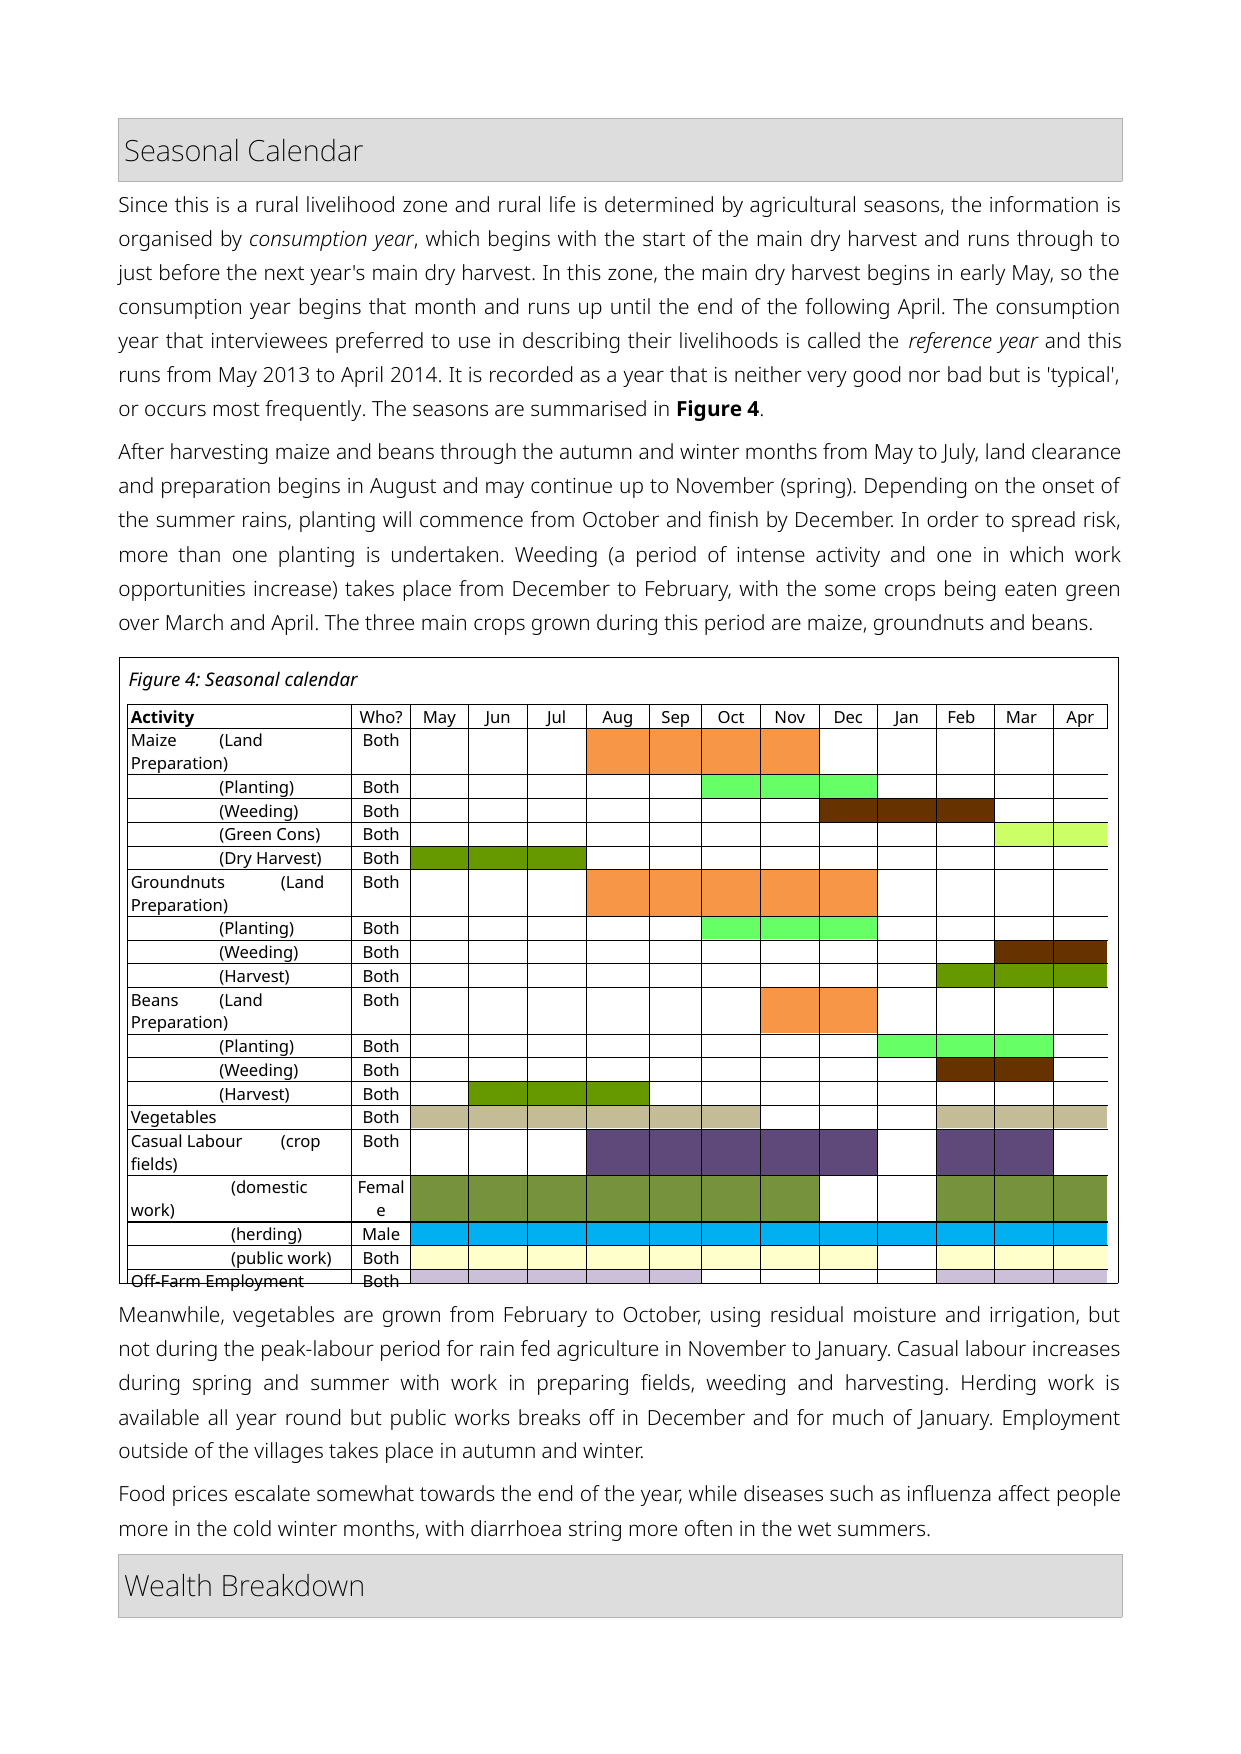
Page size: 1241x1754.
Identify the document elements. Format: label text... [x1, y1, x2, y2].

table_cell [650, 729, 701, 774]
table_cell [995, 941, 1053, 963]
table_cell [761, 941, 819, 963]
table_cell [820, 1176, 877, 1221]
table_cell Both [352, 1246, 410, 1269]
table_cell [937, 941, 994, 963]
table_cell (Dry Harvest) [128, 847, 351, 869]
table_header Nov [761, 705, 819, 728]
table_cell Both [352, 1130, 410, 1175]
table_cell (Planting) [128, 775, 351, 798]
table_cell Female [352, 1176, 410, 1221]
table_cell [878, 1223, 936, 1245]
table_cell [528, 964, 586, 987]
table_cell [411, 799, 468, 822]
table_cell [469, 1130, 527, 1175]
table_cell [995, 917, 1053, 939]
table_cell [411, 1246, 468, 1269]
table_cell [469, 870, 527, 916]
table_cell [587, 941, 649, 963]
text After harvesting maize and beans through the autumn and winter months from May to July, land clearance and preparation begins in August and may continue up to November (spring). Depending on the onset of the summer rains, planting will commence from October and finish by December. In order to spread risk, more than one planting is undertaken. Weeding (a period of intense activity and one in which work opportunities increase) takes place from December to February, with the some crops being eaten green over March and April. The three main crops grown during this period are maize, groundnuts and beans. [118, 437, 1122, 636]
table_cell [469, 964, 527, 987]
table_cell [650, 941, 701, 963]
table_cell [469, 1246, 527, 1269]
table_cell [937, 729, 994, 774]
table_cell [528, 1176, 586, 1221]
table_cell (Weeding) [128, 941, 351, 963]
table_cell [411, 823, 468, 846]
table_cell [469, 988, 527, 1033]
table_cell [820, 1246, 877, 1269]
table_cell Casual Labour (crop fields) [128, 1130, 351, 1175]
table_cell [878, 1106, 936, 1128]
table_cell Both [352, 799, 410, 822]
table_cell [820, 1270, 877, 1283]
table_cell [937, 1106, 994, 1128]
table_header Aug [587, 705, 649, 728]
table_cell [1054, 1246, 1107, 1269]
table_cell [878, 1246, 936, 1269]
table_cell [995, 870, 1053, 916]
table_header Oct [702, 705, 760, 728]
table_cell Beans (Land Preparation) [128, 988, 351, 1033]
table_cell [937, 964, 994, 987]
table_cell [587, 1176, 649, 1221]
table_header Jul [528, 705, 586, 728]
table_cell [820, 799, 877, 822]
table_cell [878, 799, 936, 822]
table_cell [469, 1082, 527, 1105]
table_cell [1054, 775, 1107, 798]
table_cell [1054, 729, 1107, 774]
table_cell [587, 1106, 649, 1128]
table_header Apr [1054, 705, 1107, 728]
table_cell [702, 988, 760, 1033]
table_cell [528, 1058, 586, 1081]
table_header Jun [469, 705, 527, 728]
table_cell [411, 1035, 468, 1057]
table_cell [820, 988, 877, 1033]
table_cell [702, 1058, 760, 1081]
table_cell [411, 1082, 468, 1105]
table_cell [995, 729, 1053, 774]
table_cell [469, 1106, 527, 1128]
table_cell [411, 1176, 468, 1221]
table_cell [937, 1082, 994, 1105]
table_cell [1054, 847, 1107, 869]
table_cell [587, 917, 649, 939]
table_cell [650, 988, 701, 1033]
table_cell [650, 1223, 701, 1245]
table_cell [587, 1082, 649, 1105]
table_cell [1054, 1223, 1107, 1245]
table_cell Both [352, 1106, 410, 1128]
table_cell [1054, 799, 1107, 822]
table_cell [1054, 1035, 1107, 1057]
table_cell Both [352, 964, 410, 987]
table_cell [878, 775, 936, 798]
table_cell [528, 870, 586, 916]
table_cell [702, 941, 760, 963]
table_cell [820, 917, 877, 939]
table_cell [878, 1082, 936, 1105]
table_cell [1054, 917, 1107, 939]
table_cell [995, 1058, 1053, 1081]
table_cell [1054, 1082, 1107, 1105]
table_cell [411, 1130, 468, 1175]
table_cell (public work) [128, 1246, 351, 1269]
table_cell [995, 847, 1053, 869]
table_cell [995, 775, 1053, 798]
table_cell [820, 870, 877, 916]
table_cell [469, 1035, 527, 1057]
table_cell [650, 823, 701, 846]
table_cell (Planting) [128, 917, 351, 939]
table_cell [650, 799, 701, 822]
table_cell [587, 1130, 649, 1175]
table_header Activity [128, 705, 351, 728]
table_cell [937, 1176, 994, 1221]
table_header Dec [820, 705, 877, 728]
table_cell (Planting) [128, 1035, 351, 1057]
table_cell [878, 1176, 936, 1221]
table_cell [411, 988, 468, 1033]
table_cell [1054, 1058, 1107, 1081]
table_cell [650, 775, 701, 798]
table_cell [469, 847, 527, 869]
table_cell [411, 964, 468, 987]
table_cell [411, 1223, 468, 1245]
table_header May [411, 705, 468, 728]
table_header Seasonal Calendar [119, 119, 1122, 181]
text Figure 4: Seasonal calendar [128, 666, 1109, 692]
table_cell [761, 1130, 819, 1175]
table_cell [820, 1130, 877, 1175]
table_cell [937, 1130, 994, 1175]
table_cell [878, 941, 936, 963]
table_cell [820, 941, 877, 963]
table_cell Both [352, 1058, 410, 1081]
table_cell [411, 847, 468, 869]
table_cell [1054, 870, 1107, 916]
table_cell Both [352, 729, 410, 774]
table_cell [995, 1035, 1053, 1057]
table_cell [995, 1246, 1053, 1269]
table_cell [995, 1176, 1053, 1221]
table_cell Both [352, 823, 410, 846]
table_cell [528, 1106, 586, 1128]
table_cell Both [352, 775, 410, 798]
table_cell [878, 1058, 936, 1081]
table_cell [587, 823, 649, 846]
table_cell [878, 988, 936, 1033]
table_cell [650, 1082, 701, 1105]
table_cell [820, 847, 877, 869]
table_cell [650, 1106, 701, 1128]
table_cell [1054, 1130, 1107, 1175]
table_header Jan [878, 705, 936, 728]
table_header Who? [352, 705, 410, 728]
table_cell [1054, 1106, 1107, 1128]
table_cell [411, 870, 468, 916]
table_cell [702, 1270, 760, 1283]
table_cell [761, 1082, 819, 1105]
table_cell [650, 847, 701, 869]
table_cell [469, 917, 527, 939]
table_cell [761, 1058, 819, 1081]
table_cell [878, 917, 936, 939]
table_cell (domestic work) [128, 1176, 351, 1221]
table_cell [995, 823, 1053, 846]
table_cell [587, 1058, 649, 1081]
table_cell [411, 917, 468, 939]
table_cell [1054, 823, 1107, 846]
table_cell [411, 775, 468, 798]
table_cell Both [352, 988, 410, 1033]
table_cell [702, 1082, 760, 1105]
table_cell [702, 1106, 760, 1128]
table_cell [937, 1035, 994, 1057]
table_cell [702, 964, 760, 987]
table_cell [587, 1270, 649, 1283]
table_cell [587, 799, 649, 822]
table_cell [528, 847, 586, 869]
table_cell [1054, 941, 1107, 963]
table_cell [702, 775, 760, 798]
table_cell [937, 799, 994, 822]
table_cell [1054, 988, 1107, 1033]
table_cell [761, 775, 819, 798]
table_cell [702, 1035, 760, 1057]
table_cell (Weeding) [128, 799, 351, 822]
table_cell [937, 1270, 994, 1283]
table_cell [820, 1223, 877, 1245]
table_cell [995, 1270, 1053, 1283]
table_cell [761, 870, 819, 916]
table_cell [820, 729, 877, 774]
table_cell [528, 1082, 586, 1105]
table_cell [937, 1223, 994, 1245]
table_cell [761, 917, 819, 939]
table_cell [469, 941, 527, 963]
table_cell (herding) [128, 1223, 351, 1245]
table_cell [761, 823, 819, 846]
table_cell [528, 1223, 586, 1245]
text Food prices escalate somewhat towards the end of the year, while diseases such as influenza affect people more in the cold winter months, with diarrhoea string more often in the wet summers. [118, 1479, 1122, 1542]
table_cell [528, 1270, 586, 1283]
table_cell [650, 1058, 701, 1081]
table_cell [820, 1035, 877, 1057]
table_cell Both [352, 917, 410, 939]
table_cell [937, 847, 994, 869]
text Meanwhile, vegetables are grown from February to October, using residual moisture and irrigation, but not during the peak-labour period for rain fed agriculture in November to January. Casual labour increases during spring and summer with work in preparing fields, weeding and harvesting. Herding work is available all year round but public works breaks off in December and for much of January. Employment outside of the villages takes place in autumn and winter. [118, 651, 1122, 1465]
table_cell [650, 1246, 701, 1269]
table_cell [820, 1106, 877, 1128]
table_cell [878, 1035, 936, 1057]
table_cell [528, 941, 586, 963]
table_cell [469, 1223, 527, 1245]
table_header Mar [995, 705, 1053, 728]
table_cell [820, 1082, 877, 1105]
table_cell Both [352, 870, 410, 916]
table_cell [761, 847, 819, 869]
table_cell [878, 1270, 936, 1283]
table_cell [937, 988, 994, 1033]
table_cell [1054, 1270, 1107, 1283]
table_cell [411, 941, 468, 963]
table_cell Male [352, 1223, 410, 1245]
table_cell [702, 1176, 760, 1221]
table_cell [1054, 1176, 1107, 1221]
table_cell [995, 988, 1053, 1033]
table_cell [878, 847, 936, 869]
table_cell [761, 1246, 819, 1269]
table_cell [702, 1223, 760, 1245]
table_cell [528, 775, 586, 798]
table_cell [469, 1270, 527, 1283]
table_cell [702, 799, 760, 822]
table_cell [702, 823, 760, 846]
table_cell [650, 964, 701, 987]
table_cell [587, 964, 649, 987]
table_cell [528, 988, 586, 1033]
table_cell [761, 964, 819, 987]
table_cell [937, 1246, 994, 1269]
table_cell [587, 1223, 649, 1245]
table_cell [528, 1246, 586, 1269]
table_cell Groundnuts (Land Preparation) [128, 870, 351, 916]
table_cell [587, 1246, 649, 1269]
table_cell [937, 775, 994, 798]
table_cell Off-Farm Employment [128, 1270, 351, 1283]
table_cell Both [352, 1082, 410, 1105]
table_cell [878, 870, 936, 916]
table_cell [528, 823, 586, 846]
table_cell [469, 1058, 527, 1081]
table_cell [995, 1082, 1053, 1105]
table_cell [761, 799, 819, 822]
table_cell [528, 917, 586, 939]
text Since this is a rural livelihood zone and rural life is determined by agricultural seasons, the information is organised by consumption year, which begins with the start of the main dry harvest and runs through to just before the next year's main dry harvest. In this zone, the main dry harvest begins in early May, so the consumption year begins that month and runs up until the end of the following April. The consumption year that interviewees preferred to use in describing their livelihoods is called the reference year and this runs from May 2013 to April 2014. It is recorded as a year that is neither very good nor bad but is 'typical', or occurs most frequently. The seasons are summarised in Figure 4. [118, 190, 1122, 423]
table_cell [528, 1035, 586, 1057]
table_cell [702, 847, 760, 869]
table_cell [587, 870, 649, 916]
table_cell [937, 1058, 994, 1081]
table_cell [650, 917, 701, 939]
table_cell [761, 1176, 819, 1221]
table_cell [761, 988, 819, 1033]
table_cell [469, 775, 527, 798]
table_cell [878, 1130, 936, 1175]
table_cell [469, 823, 527, 846]
table_cell [702, 870, 760, 916]
table_cell [820, 823, 877, 846]
table_cell Both [352, 1270, 410, 1283]
table_header Wealth Breakdown [119, 1555, 1122, 1617]
table_cell [411, 729, 468, 774]
table_cell [878, 729, 936, 774]
table_cell [411, 1106, 468, 1128]
table_cell [587, 775, 649, 798]
table_cell [995, 1223, 1053, 1245]
table_cell [820, 964, 877, 987]
table_header Sep [650, 705, 701, 728]
table_cell [937, 823, 994, 846]
table_cell [702, 917, 760, 939]
table_cell (Weeding) [128, 1058, 351, 1081]
table_cell [587, 1035, 649, 1057]
table_cell Both [352, 847, 410, 869]
table_cell [650, 1270, 701, 1283]
table_cell [937, 917, 994, 939]
table_cell [587, 847, 649, 869]
table_cell [761, 1106, 819, 1128]
table_cell [702, 1246, 760, 1269]
table_cell [702, 729, 760, 774]
table_cell Maize (Land Preparation) [128, 729, 351, 774]
table_cell [528, 1130, 586, 1175]
table_cell (Harvest) [128, 964, 351, 987]
table_cell [469, 1176, 527, 1221]
table_cell [528, 729, 586, 774]
table_cell [995, 799, 1053, 822]
table_cell [650, 1035, 701, 1057]
table_cell [937, 870, 994, 916]
table_cell Both [352, 1035, 410, 1057]
table_cell Both [352, 941, 410, 963]
table_cell [761, 1223, 819, 1245]
table_cell [878, 823, 936, 846]
table_cell [469, 729, 527, 774]
table_cell [528, 799, 586, 822]
table_cell [469, 799, 527, 822]
table_cell [761, 1035, 819, 1057]
table_header Feb [937, 705, 994, 728]
table_cell [878, 964, 936, 987]
table_cell [650, 870, 701, 916]
table_cell [411, 1270, 468, 1283]
table_cell [702, 1130, 760, 1175]
table_cell [650, 1130, 701, 1175]
table_cell (Harvest) [128, 1082, 351, 1105]
table_cell [1054, 964, 1107, 987]
table_cell [995, 1130, 1053, 1175]
table_cell [820, 1058, 877, 1081]
table_cell [587, 988, 649, 1033]
table_cell [761, 729, 819, 774]
table_cell [411, 1058, 468, 1081]
table_cell [995, 964, 1053, 987]
table_cell [587, 729, 649, 774]
table_cell Vegetables [128, 1106, 351, 1128]
table_cell [650, 1176, 701, 1221]
table_cell [820, 775, 877, 798]
table_cell [995, 1106, 1053, 1128]
table_cell [761, 1270, 819, 1283]
table_cell (Green Cons) [128, 823, 351, 846]
